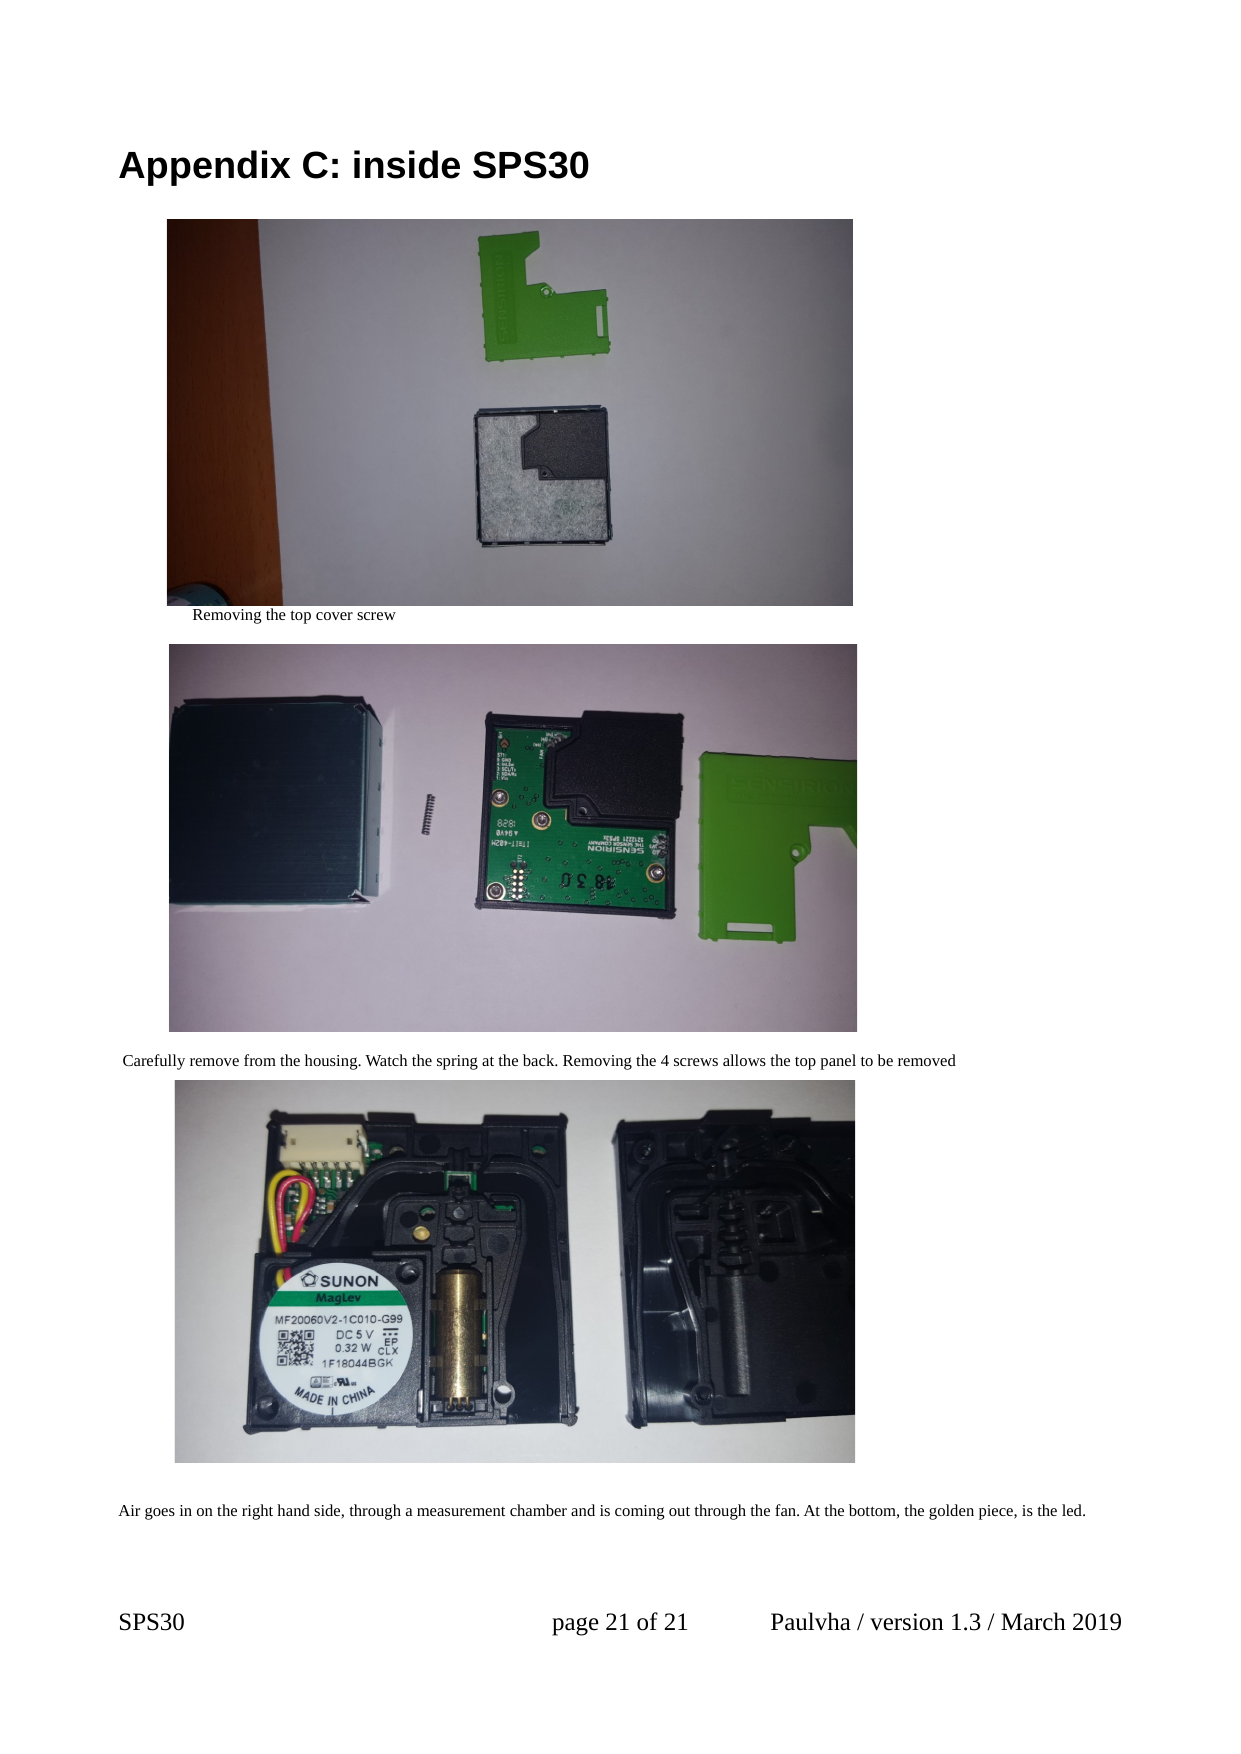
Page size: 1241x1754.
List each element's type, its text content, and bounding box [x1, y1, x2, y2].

text Air goes in on the right hand side, through a measurement chamber and is coming out through the fan. At the bottom, the golden piece, is the led. [118, 1501, 1122, 1520]
picture [168, 219, 853, 606]
text Carefully remove from the housing. Watch the spring at the back. Removing the 4 screws allows the top panel to be removed [118, 1050, 1122, 1069]
text Removing the top cover screw [118, 606, 1122, 624]
picture [176, 1080, 855, 1463]
subtitle Appendix C: inside SPS30 [118, 143, 1122, 187]
picture [170, 644, 858, 1032]
